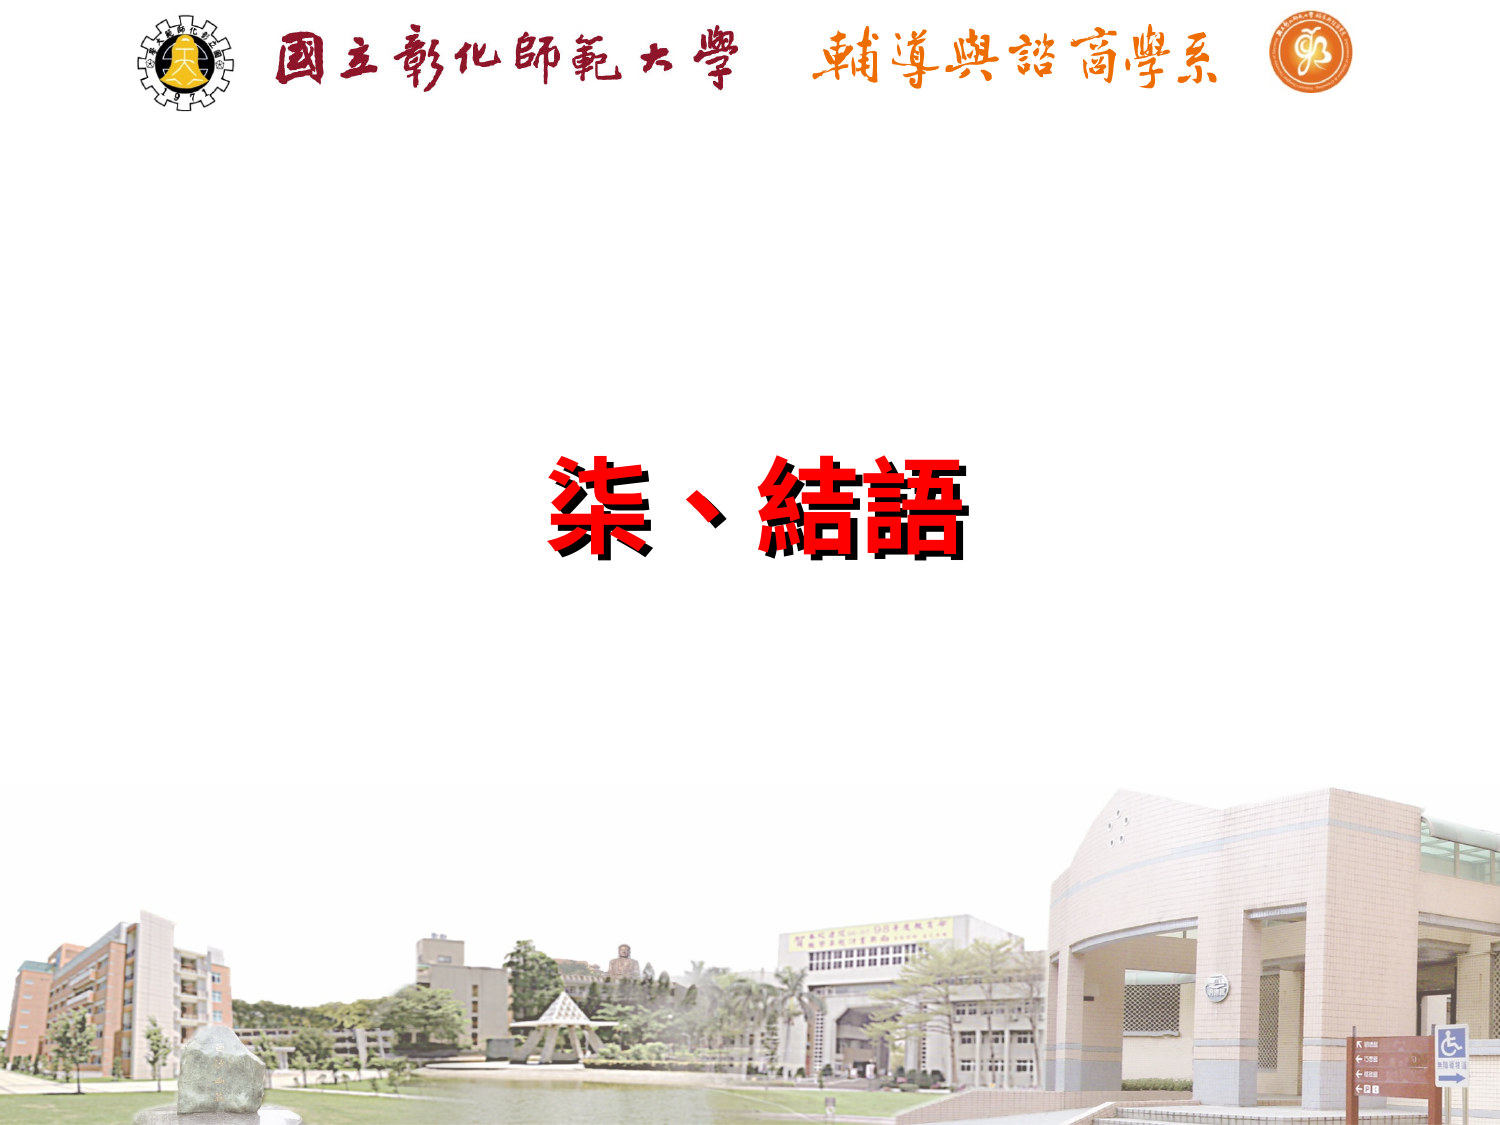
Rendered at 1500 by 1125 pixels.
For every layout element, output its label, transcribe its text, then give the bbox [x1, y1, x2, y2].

list 柒、結語 [41, 432, 1471, 575]
